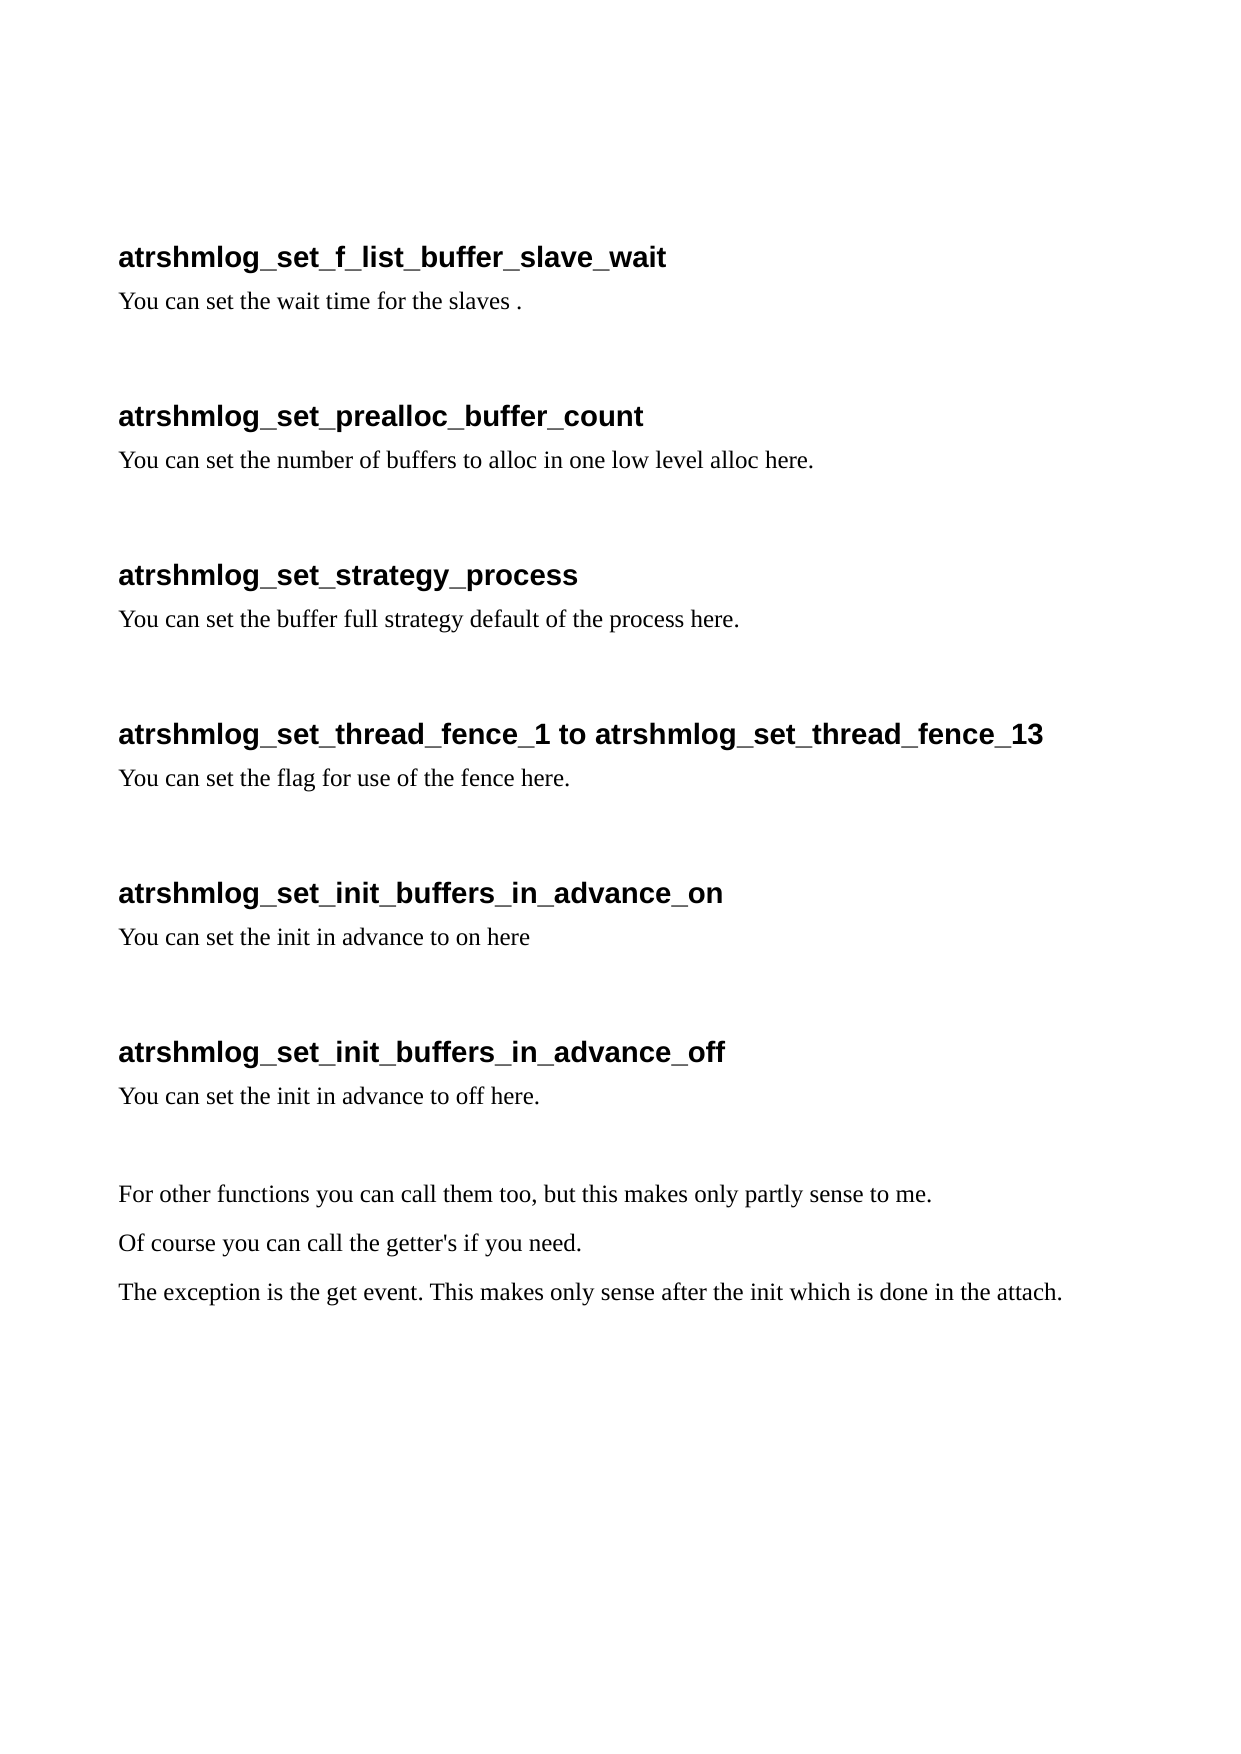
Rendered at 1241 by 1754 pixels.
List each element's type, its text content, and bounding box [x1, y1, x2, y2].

text You can set the init in advance to on here [118, 922, 1122, 951]
text You can set the init in advance to off here. [118, 1081, 1122, 1110]
subtitle atrshmlog_set_f_list_buffer_slave_wait [118, 240, 1122, 274]
subtitle atrshmlog_set_init_buffers_in_advance_on [118, 876, 1122, 909]
subtitle atrshmlog_set_strategy_process [118, 558, 1122, 592]
text For other functions you can call them too, but this makes only partly sense to me. [118, 1179, 1122, 1208]
text The exception is the get event. This makes only sense after the init which is done in the attach. [118, 1277, 1122, 1306]
subtitle atrshmlog_set_init_buffers_in_advance_off [118, 1035, 1122, 1068]
text You can set the wait time for the slaves . [118, 286, 1122, 315]
text You can set the buffer full strategy default of the process here. [118, 604, 1122, 633]
subtitle atrshmlog_set_thread_fence_1 to atrshmlog_set_thread_fence_13 [118, 717, 1122, 751]
subtitle atrshmlog_set_prealloc_buffer_count [118, 399, 1122, 433]
text You can set the flag for use of the fence here. [118, 763, 1122, 792]
text You can set the number of buffers to alloc in one low level alloc here. [118, 445, 1122, 474]
text Of course you can call the getter's if you need. [118, 1228, 1122, 1257]
